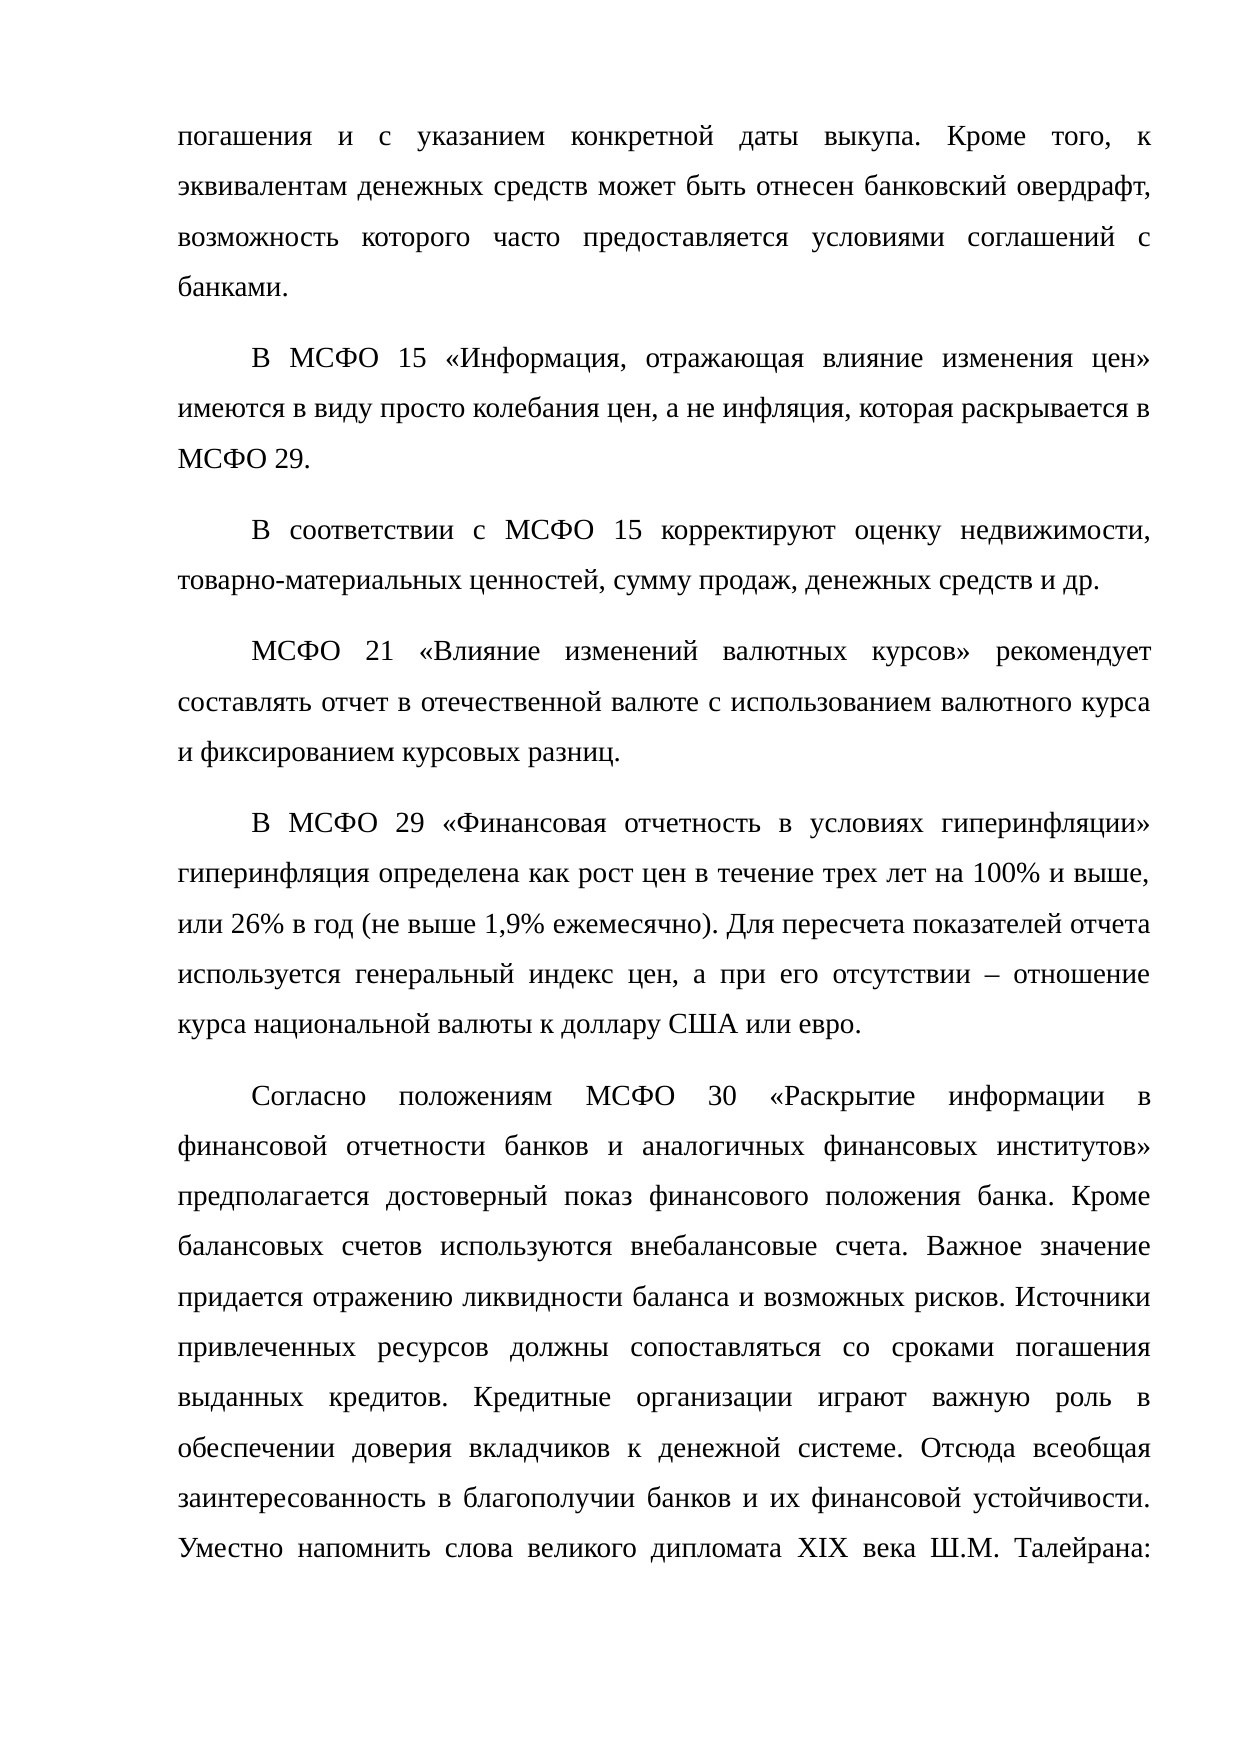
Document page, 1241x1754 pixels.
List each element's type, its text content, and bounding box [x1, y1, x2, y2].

text В соответствии с МСФО 15 корректируют оценку недвижимости, товарно-материальных ценностей, сумму продаж, денежных средств и др. [177, 512, 1152, 596]
text Согласно положениям МСФО 30 «Раскрытие информации в финансовой отчетности банков и аналогичных финансовых институтов» предполагается достоверный показ финансового положения банка. Кроме балансовых счетов используются внебалансовые счета. Важное значение придается отражению ликвидности баланса и возможных рисков. Источники привлеченных ресурсов должны сопоставляться со сроками погашения выданных кредитов. Кредитные организации играют важную роль в обеспечении доверия вкладчиков к денежной системе. Отсюда всеобщая заинтересованность в благополучии банков и их финансовой устойчивости. Уместно напомнить слова великого дипломата XIX века Ш.М. Талейрана: [177, 1078, 1152, 1564]
text погашения и с указанием конкретной даты выкупа. Кроме того, к эквивалентам денежных средств может быть отнесен банковский овердрафт, возможность которого часто предоставляется условиями соглашений с банками. [177, 118, 1152, 303]
text МСФО 21 «Влияние изменений валютных курсов» рекомендует составлять отчет в отечественной валюте с использованием валютного курса и фиксированием курсовых разниц. [177, 633, 1152, 768]
text В МСФО 15 «Информация, отражающая влияние изменения цен» имеются в виду просто колебания цен, а не инфляция, которая раскрывается в МСФО 29. [177, 340, 1152, 474]
text В МСФО 29 «Финансовая отчетность в условиях гиперинфляции» гиперинфляция определена как рост цен в течение трех лет на 100% и выше, или 26% в год (не выше 1,9% ежемесячно). Для пересчета показателей отчета используется генеральный индекс цен, а при его отсутствии – отношение курса национальной валюты к доллару США или евро. [177, 805, 1152, 1040]
